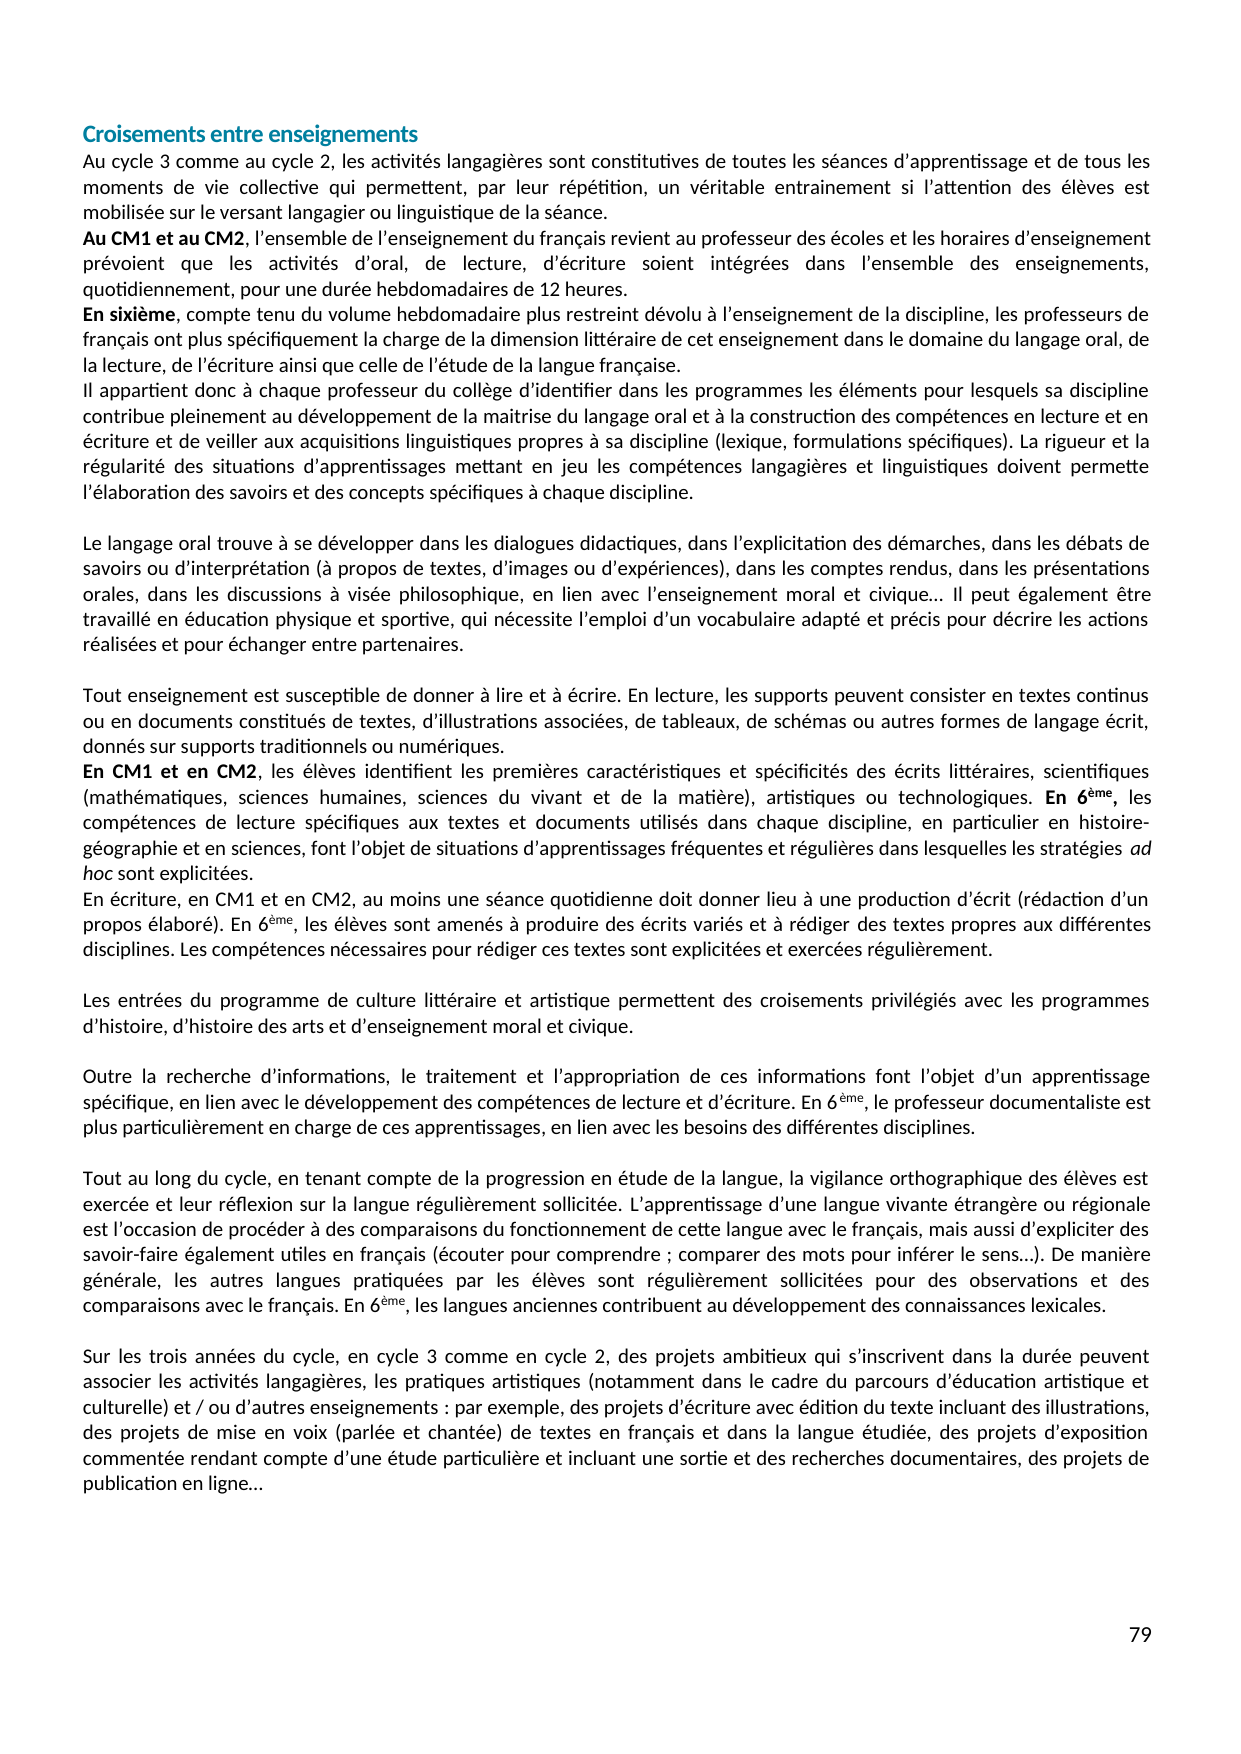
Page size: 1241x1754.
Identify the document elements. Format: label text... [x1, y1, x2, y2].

text Au CM1 et au CM2, l’ensemble de l’enseignement du français revient au professeur des écoles et les horaires d’enseignement prévoient que les activités d’oral, de lecture, d’écriture soient intégrées dans l’ensemble des enseignements, quotidiennement, pour une durée hebdomadaires de 12 heures. [83, 225, 1152, 301]
text En sixième, compte tenu du volume hebdomadaire plus restreint dévolu à l’enseignement de la discipline, les professeurs de français ont plus spécifiquement la charge de la dimension littéraire de cet enseignement dans le domaine du langage oral, de la lecture, de l’écriture ainsi que celle de l’étude de la langue française. [83, 301, 1152, 377]
text Outre la recherche d’informations, le traitement et l’appropriation de ces informations font l’objet d’un apprentissage spécifique, en lien avec le développement des compétences de lecture et d’écriture. En 6ème, le professeur documentaliste est plus particulièrement en charge de ces apprentissages, en lien avec les besoins des différentes disciplines. [83, 1064, 1152, 1140]
text Il appartient donc à chaque professeur du collège d’identifier dans les programmes les éléments pour lesquels sa discipline contribue pleinement au développement de la maitrise du langage oral et à la construction des compétences en lecture et en écriture et de veiller aux acquisitions linguistiques propres à sa discipline (lexique, formulations spécifiques). La rigueur et la régularité des situations d’apprentissages mettant en jeu les compétences langagières et linguistiques doivent permette l’élaboration des savoirs et des concepts spécifiques à chaque discipline. [83, 377, 1152, 504]
text Croisements entre enseignements [83, 118, 1152, 149]
text En écriture, en CM1 et en CM2, au moins une séance quotidienne doit donner lieu à une production d’écrit (rédaction d’un propos élaboré). En 6ème, les élèves sont amenés à produire des écrits variés et à rédiger des textes propres aux différentes disciplines. Les compétences nécessaires pour rédiger ces textes sont explicitées et exercées régulièrement. [83, 886, 1152, 962]
text Tout au long du cycle, en tenant compte de la progression en étude de la langue, la vigilance orthographique des élèves est exercée et leur réflexion sur la langue régulièrement sollicitée. L’apprentissage d’une langue vivante étrangère ou régionale est l’occasion de procéder à des comparaisons du fonctionnement de cette langue avec le français, mais aussi d’expliciter des savoir-faire également utiles en français (écouter pour comprendre ; comparer des mots pour inférer le sens…). De manière générale, les autres langues pratiquées par les élèves sont régulièrement sollicitées pour des observations et des comparaisons avec le français. En 6ème, les langues anciennes contribuent au développement des connaissances lexicales. [83, 1165, 1152, 1318]
text En CM1 et en CM2, les élèves identifient les premières caractéristiques et spécificités des écrits littéraires, scientifiques (mathématiques, sciences humaines, sciences du vivant et de la matière), artistiques ou technologiques. En 6ème, les compétences de lecture spécifiques aux textes et documents utilisés dans chaque discipline, en particulier en histoire-géographie et en sciences, font l’objet de situations d’apprentissages fréquentes et régulières dans lesquelles les stratégies ad hoc sont explicitées. [83, 759, 1152, 886]
text Au cycle 3 comme au cycle 2, les activités langagières sont constitutives de toutes les séances d’apprentissage et de tous les moments de vie collective qui permettent, par leur répétition, un véritable entrainement si l’attention des élèves est mobilisée sur le versant langagier ou linguistique de la séance. [83, 149, 1152, 225]
text Sur les trois années du cycle, en cycle 3 comme en cycle 2, des projets ambitieux qui s’inscrivent dans la durée peuvent associer les activités langagières, les pratiques artistiques (notamment dans le cadre du parcours d’éducation artistique et culturelle) et / ou d’autres enseignements : par exemple, des projets d’écriture avec édition du texte incluant des illustrations, des projets de mise en voix (parlée et chantée) de textes en français et dans la langue étudiée, des projets d’exposition commentée rendant compte d’une étude particulière et incluant une sortie et des recherches documentaires, des projets de publication en ligne… [83, 1343, 1152, 1496]
text Le langage oral trouve à se développer dans les dialogues didactiques, dans l’explicitation des démarches, dans les débats de savoirs ou d’interprétation (à propos de textes, d’images ou d’expériences), dans les comptes rendus, dans les présentations orales, dans les discussions à visée philosophique, en lien avec l’enseignement moral et civique… Il peut également être travaillé en éducation physique et sportive, qui nécessite l’emploi d’un vocabulaire adapté et précis pour décrire les actions réalisées et pour échanger entre partenaires. [83, 530, 1152, 657]
text Tout enseignement est susceptible de donner à lire et à écrire. En lecture, les supports peuvent consister en textes continus ou en documents constitués de textes, d’illustrations associées, de tableaux, de schémas ou autres formes de langage écrit, donnés sur supports traditionnels ou numériques. [83, 682, 1152, 759]
text Les entrées du programme de culture littéraire et artistique permettent des croisements privilégiés avec les programmes d’histoire, d’histoire des arts et d’enseignement moral et civique. [83, 987, 1152, 1038]
